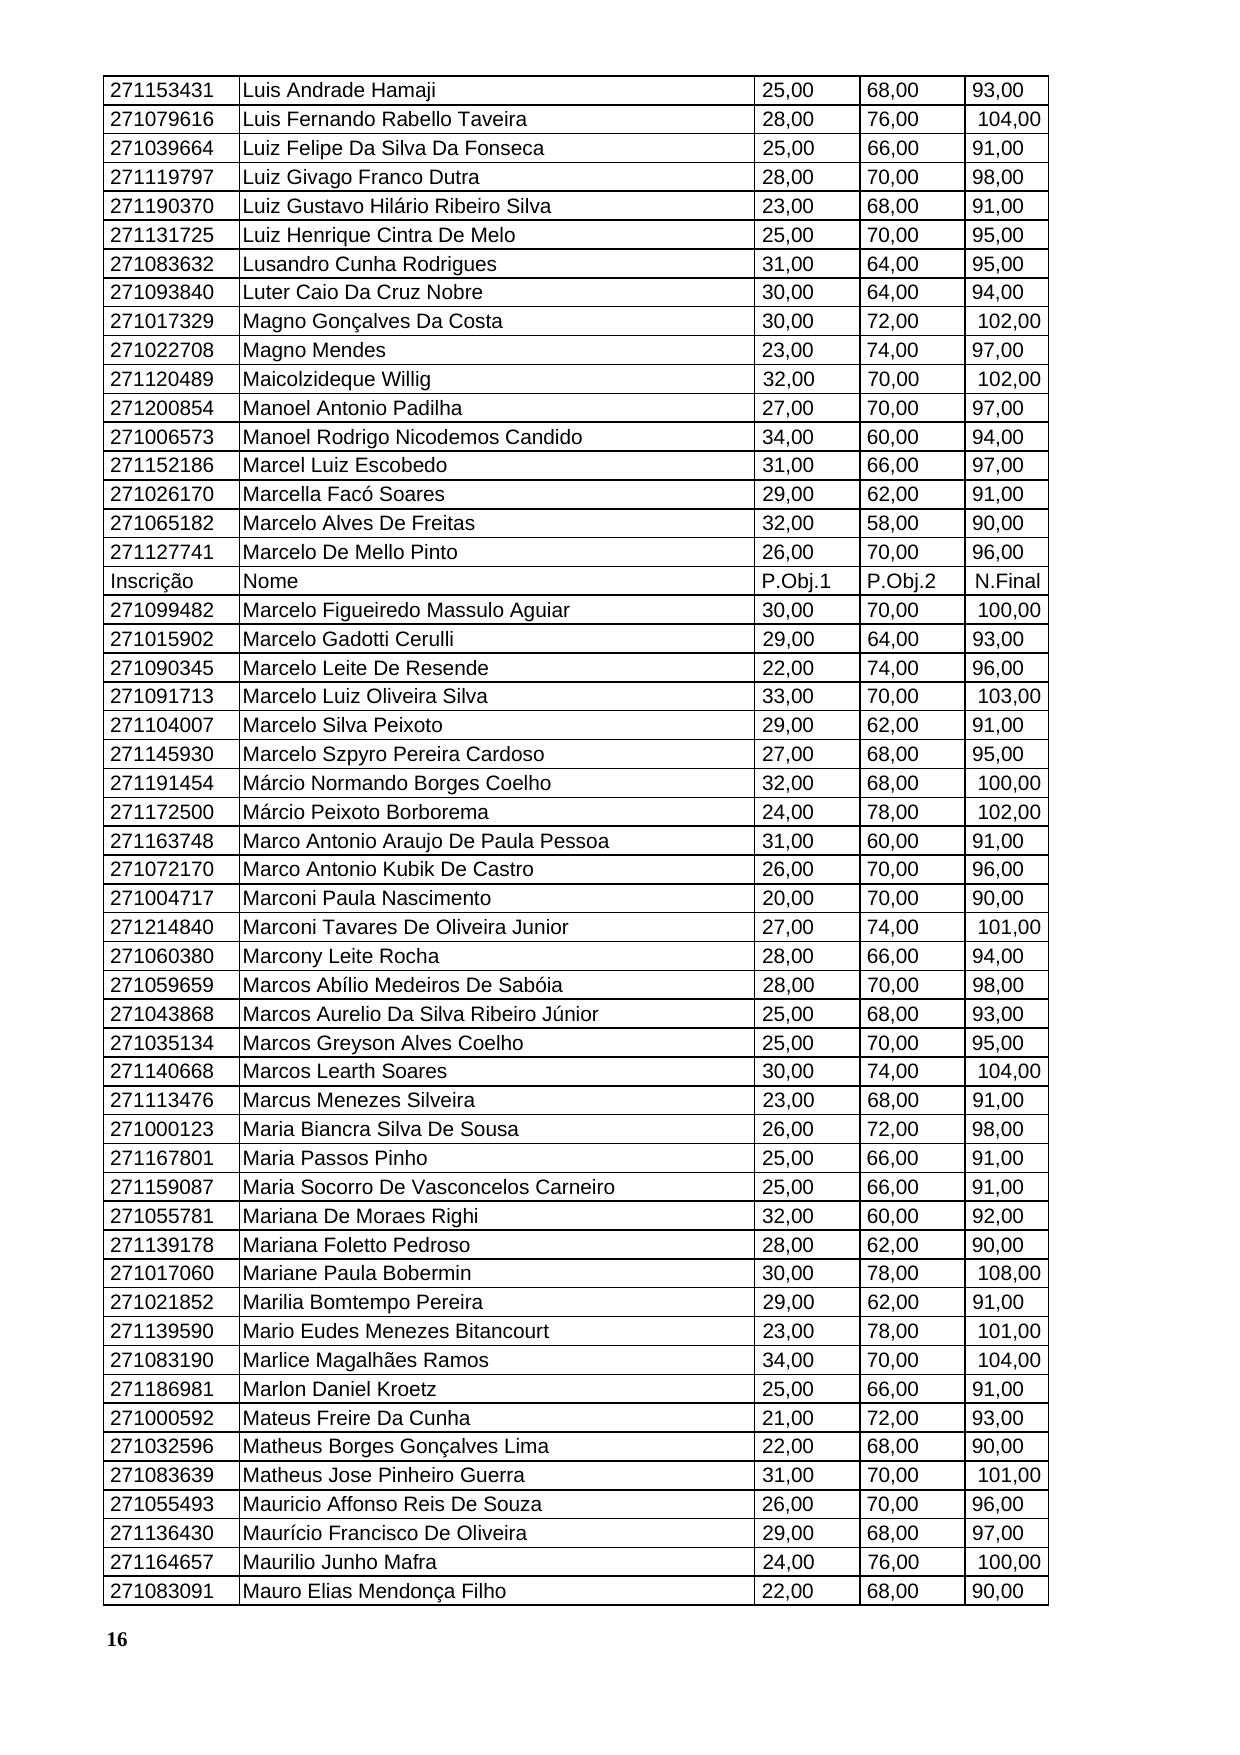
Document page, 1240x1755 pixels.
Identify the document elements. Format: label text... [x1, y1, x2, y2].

table_cell 93,00 [966, 1404, 1048, 1431]
table_cell 68,00 [861, 192, 964, 219]
table_cell 34,00 [755, 423, 859, 450]
table_cell 21,00 [755, 1404, 859, 1431]
table_cell 28,00 [755, 163, 859, 190]
table_cell Nome [240, 567, 754, 594]
table_cell 271104007 [104, 711, 239, 739]
table_cell P.Obj.2 [861, 567, 964, 594]
table_cell 25,00 [755, 221, 859, 248]
table_cell 70,00 [861, 1491, 964, 1518]
table_cell 98,00 [966, 1115, 1048, 1143]
table_cell Maria Biancra Silva De Sousa [240, 1115, 754, 1143]
table_cell 271140668 [104, 1058, 239, 1085]
table_cell Matheus Jose Pinheiro Guerra [240, 1462, 754, 1489]
table_cell 96,00 [966, 654, 1048, 681]
table_cell 98,00 [966, 163, 1048, 190]
table_cell 64,00 [861, 250, 964, 277]
table_cell 271015902 [104, 625, 239, 652]
table_cell 91,00 [966, 192, 1048, 219]
table_cell Marcos Abílio Medeiros De Sabóia [240, 971, 754, 998]
table_cell 22,00 [755, 1577, 859, 1604]
table_cell 101,00 [966, 1317, 1048, 1344]
table_cell 23,00 [755, 336, 859, 363]
table_cell 30,00 [755, 596, 859, 623]
table_cell 104,00 [966, 1346, 1048, 1373]
table_cell 90,00 [966, 1231, 1048, 1258]
table_cell 78,00 [861, 1317, 964, 1344]
table_cell 66,00 [861, 1144, 964, 1171]
table_cell 91,00 [966, 711, 1048, 739]
table_cell Marcos Aurelio Da Silva Ribeiro Júnior [240, 1000, 754, 1027]
table_cell 271163748 [104, 827, 239, 854]
table_cell 70,00 [861, 596, 964, 623]
table_cell 92,00 [966, 1202, 1048, 1229]
table_cell 66,00 [861, 1375, 964, 1402]
table_cell 68,00 [861, 1577, 964, 1604]
table_cell 24,00 [755, 1548, 859, 1575]
table_cell 108,00 [966, 1260, 1048, 1287]
table_cell Marconi Tavares De Oliveira Junior [240, 913, 754, 941]
table_cell 271039664 [104, 134, 239, 162]
table_cell 93,00 [966, 1000, 1048, 1027]
table_cell 271113476 [104, 1087, 239, 1114]
table_cell 26,00 [755, 1491, 859, 1518]
table_cell Maria Passos Pinho [240, 1144, 754, 1171]
table_cell 91,00 [966, 1288, 1048, 1316]
table_cell 22,00 [755, 1433, 859, 1460]
table_cell 64,00 [861, 279, 964, 306]
table_cell 72,00 [861, 307, 964, 335]
table_cell 100,00 [966, 1548, 1048, 1575]
table_cell 271099482 [104, 596, 239, 623]
table_cell 24,00 [755, 798, 859, 825]
table_cell Maurício Francisco De Oliveira [240, 1519, 754, 1547]
table_cell 271136430 [104, 1519, 239, 1547]
table_cell 72,00 [861, 1115, 964, 1143]
table_cell 25,00 [755, 1144, 859, 1171]
table_cell 102,00 [966, 307, 1048, 335]
table_cell 271032596 [104, 1433, 239, 1460]
table_cell Luiz Givago Franco Dutra [240, 163, 754, 190]
table_cell 62,00 [861, 1231, 964, 1258]
table_cell 102,00 [966, 365, 1048, 392]
table_cell Marcelo Leite De Resende [240, 654, 754, 681]
table_cell 95,00 [966, 221, 1048, 248]
table_cell Marcus Menezes Silveira [240, 1087, 754, 1114]
table_cell 93,00 [966, 77, 1048, 104]
table_cell 29,00 [755, 1519, 859, 1547]
table_cell Magno Mendes [240, 336, 754, 363]
table_cell 91,00 [966, 134, 1048, 162]
table_cell 23,00 [755, 1087, 859, 1114]
table_cell 68,00 [861, 1087, 964, 1114]
table_cell 271059659 [104, 971, 239, 998]
table_cell 96,00 [966, 538, 1048, 566]
table_cell Marcelo Alves De Freitas [240, 510, 754, 537]
table_cell Luiz Felipe Da Silva Da Fonseca [240, 134, 754, 162]
table_cell 66,00 [861, 134, 964, 162]
table_cell 31,00 [755, 452, 859, 479]
table_cell 29,00 [755, 1288, 859, 1316]
table_cell 271083639 [104, 1462, 239, 1489]
table_cell Luiz Gustavo Hilário Ribeiro Silva [240, 192, 754, 219]
table_cell 271004717 [104, 885, 239, 912]
table_cell 271006573 [104, 423, 239, 450]
table_cell Inscrição [104, 567, 239, 594]
table_cell 271214840 [104, 913, 239, 941]
table_cell 28,00 [755, 942, 859, 969]
table_cell 28,00 [755, 1231, 859, 1258]
table_cell 271091713 [104, 683, 239, 710]
table_cell 31,00 [755, 250, 859, 277]
table_cell 74,00 [861, 654, 964, 681]
table_cell 94,00 [966, 423, 1048, 450]
table_cell 271000592 [104, 1404, 239, 1431]
table_cell 271043868 [104, 1000, 239, 1027]
table_cell 91,00 [966, 827, 1048, 854]
table_cell 33,00 [755, 683, 859, 710]
table_cell 26,00 [755, 856, 859, 883]
table_cell Márcio Normando Borges Coelho [240, 769, 754, 796]
table_cell Marconi Paula Nascimento [240, 885, 754, 912]
table_cell 271022708 [104, 336, 239, 363]
table_cell 271060380 [104, 942, 239, 969]
table_cell 66,00 [861, 452, 964, 479]
table_cell Matheus Borges Gonçalves Lima [240, 1433, 754, 1460]
table_cell 96,00 [966, 856, 1048, 883]
table_cell Marco Antonio Araujo De Paula Pessoa [240, 827, 754, 854]
table_cell Lusandro Cunha Rodrigues [240, 250, 754, 277]
table_cell 30,00 [755, 307, 859, 335]
table_cell 90,00 [966, 885, 1048, 912]
table_cell 271167801 [104, 1144, 239, 1171]
table_cell Luis Andrade Hamaji [240, 77, 754, 104]
table_cell 58,00 [861, 510, 964, 537]
table_cell Marcel Luiz Escobedo [240, 452, 754, 479]
table_cell 25,00 [755, 1000, 859, 1027]
table_cell 70,00 [861, 221, 964, 248]
table_cell 23,00 [755, 192, 859, 219]
table_cell 91,00 [966, 1144, 1048, 1171]
table_cell 94,00 [966, 942, 1048, 969]
table_cell 271152186 [104, 452, 239, 479]
table_cell 32,00 [755, 365, 859, 392]
table_cell Luiz Henrique Cintra De Melo [240, 221, 754, 248]
table_cell 25,00 [755, 77, 859, 104]
table_cell 78,00 [861, 798, 964, 825]
table_cell 27,00 [755, 740, 859, 767]
table_cell 103,00 [966, 683, 1048, 710]
table_cell 90,00 [966, 1433, 1048, 1460]
table_cell 62,00 [861, 711, 964, 739]
table_cell 26,00 [755, 1115, 859, 1143]
table_cell 25,00 [755, 1375, 859, 1402]
table_cell 68,00 [861, 1433, 964, 1460]
table_cell 271186981 [104, 1375, 239, 1402]
table_cell 100,00 [966, 769, 1048, 796]
table_cell Marcony Leite Rocha [240, 942, 754, 969]
table_cell Mauricio Affonso Reis De Souza [240, 1491, 754, 1518]
table_cell Marcos Greyson Alves Coelho [240, 1029, 754, 1056]
table_cell 271083091 [104, 1577, 239, 1604]
table_cell N.Final [966, 567, 1048, 594]
table_cell 70,00 [861, 1462, 964, 1489]
table_cell 271190370 [104, 192, 239, 219]
table_cell 70,00 [861, 163, 964, 190]
table_cell 90,00 [966, 510, 1048, 537]
table_cell 70,00 [861, 538, 964, 566]
table_cell 98,00 [966, 971, 1048, 998]
table_cell Marcelo Silva Peixoto [240, 711, 754, 739]
table_cell 271072170 [104, 856, 239, 883]
table_cell 91,00 [966, 1087, 1048, 1114]
table_cell 34,00 [755, 1346, 859, 1373]
table_cell Manoel Antonio Padilha [240, 394, 754, 421]
table_cell Marco Antonio Kubik De Castro [240, 856, 754, 883]
table_cell 68,00 [861, 77, 964, 104]
table_cell 271083632 [104, 250, 239, 277]
table_cell 28,00 [755, 971, 859, 998]
table_cell 91,00 [966, 1173, 1048, 1200]
table_cell 68,00 [861, 740, 964, 767]
table_cell 271145930 [104, 740, 239, 767]
table_cell Marcelo Figueiredo Massulo Aguiar [240, 596, 754, 623]
table_cell 31,00 [755, 827, 859, 854]
table_cell 68,00 [861, 769, 964, 796]
table_cell 271083190 [104, 1346, 239, 1373]
table_cell Marlice Magalhães Ramos [240, 1346, 754, 1373]
table_cell 60,00 [861, 827, 964, 854]
table_cell 271021852 [104, 1288, 239, 1316]
table_cell 66,00 [861, 942, 964, 969]
table_cell 32,00 [755, 1202, 859, 1229]
table_cell Marcos Learth Soares [240, 1058, 754, 1085]
table_cell 64,00 [861, 625, 964, 652]
table_cell 74,00 [861, 336, 964, 363]
table_cell 271055493 [104, 1491, 239, 1518]
table_cell 74,00 [861, 1058, 964, 1085]
table_cell 271127741 [104, 538, 239, 566]
table_cell 62,00 [861, 481, 964, 508]
table_cell 271153431 [104, 77, 239, 104]
table_cell 31,00 [755, 1462, 859, 1489]
table_cell Mauro Elias Mendonça Filho [240, 1577, 754, 1604]
table_cell Mateus Freire Da Cunha [240, 1404, 754, 1431]
table_cell 91,00 [966, 1375, 1048, 1402]
table_cell Marcelo De Mello Pinto [240, 538, 754, 566]
table_cell Mariana Foletto Pedroso [240, 1231, 754, 1258]
table_cell 70,00 [861, 394, 964, 421]
table_cell 70,00 [861, 856, 964, 883]
table_cell 95,00 [966, 250, 1048, 277]
table_cell Mariane Paula Bobermin [240, 1260, 754, 1287]
table_cell 271120489 [104, 365, 239, 392]
table_cell 27,00 [755, 913, 859, 941]
table_cell 26,00 [755, 538, 859, 566]
table_cell Marcelo Luiz Oliveira Silva [240, 683, 754, 710]
table_cell 102,00 [966, 798, 1048, 825]
table_cell 32,00 [755, 769, 859, 796]
table_cell 25,00 [755, 1029, 859, 1056]
table_cell 70,00 [861, 365, 964, 392]
table_cell 271159087 [104, 1173, 239, 1200]
table_cell 60,00 [861, 423, 964, 450]
table_cell 25,00 [755, 134, 859, 162]
table_cell 271139178 [104, 1231, 239, 1258]
table_cell Mario Eudes Menezes Bitancourt [240, 1317, 754, 1344]
table_cell 25,00 [755, 1173, 859, 1200]
table_cell 32,00 [755, 510, 859, 537]
table_cell 100,00 [966, 596, 1048, 623]
table_cell 72,00 [861, 1404, 964, 1431]
table_cell 271055781 [104, 1202, 239, 1229]
table_cell 74,00 [861, 913, 964, 941]
table_cell Maria Socorro De Vasconcelos Carneiro [240, 1173, 754, 1200]
table_cell Maicolzideque Willig [240, 365, 754, 392]
table_cell 76,00 [861, 1548, 964, 1575]
table_cell 22,00 [755, 654, 859, 681]
table_cell 66,00 [861, 1173, 964, 1200]
table_cell 68,00 [861, 1519, 964, 1547]
table_cell 101,00 [966, 1462, 1048, 1489]
table_cell Marlon Daniel Kroetz [240, 1375, 754, 1402]
table_cell 97,00 [966, 336, 1048, 363]
table_cell 101,00 [966, 913, 1048, 941]
table_cell 29,00 [755, 711, 859, 739]
table_cell 271164657 [104, 1548, 239, 1575]
table_cell 29,00 [755, 481, 859, 508]
table_cell 94,00 [966, 279, 1048, 306]
table_cell 97,00 [966, 1519, 1048, 1547]
table_cell 95,00 [966, 740, 1048, 767]
table_cell 70,00 [861, 683, 964, 710]
table_cell 76,00 [861, 106, 964, 133]
table_cell 20,00 [755, 885, 859, 912]
table_cell Marilia Bomtempo Pereira [240, 1288, 754, 1316]
table_cell 271079616 [104, 106, 239, 133]
table_cell 68,00 [861, 1000, 964, 1027]
table_cell 271026170 [104, 481, 239, 508]
table_cell Magno Gonçalves Da Costa [240, 307, 754, 335]
table_cell 271139590 [104, 1317, 239, 1344]
table_cell 104,00 [966, 1058, 1048, 1085]
table_cell 70,00 [861, 1346, 964, 1373]
table_cell 70,00 [861, 971, 964, 998]
table_cell 90,00 [966, 1577, 1048, 1604]
table_cell 70,00 [861, 1029, 964, 1056]
table_cell 271000123 [104, 1115, 239, 1143]
table_cell 271191454 [104, 769, 239, 796]
table_cell 271119797 [104, 163, 239, 190]
table_cell 97,00 [966, 394, 1048, 421]
table_cell 271090345 [104, 654, 239, 681]
table_cell 271131725 [104, 221, 239, 248]
table_cell 95,00 [966, 1029, 1048, 1056]
table_cell Marcella Facó Soares [240, 481, 754, 508]
table_cell 271035134 [104, 1029, 239, 1056]
table_cell Márcio Peixoto Borborema [240, 798, 754, 825]
table_cell 271093840 [104, 279, 239, 306]
table_cell Luter Caio Da Cruz Nobre [240, 279, 754, 306]
table_cell 23,00 [755, 1317, 859, 1344]
table_cell 30,00 [755, 279, 859, 306]
table_cell P.Obj.1 [755, 567, 859, 594]
table_cell 271172500 [104, 798, 239, 825]
table_cell 29,00 [755, 625, 859, 652]
table_cell 30,00 [755, 1058, 859, 1085]
table_cell 27,00 [755, 394, 859, 421]
table_cell 60,00 [861, 1202, 964, 1229]
table_cell 271017329 [104, 307, 239, 335]
table_cell 62,00 [861, 1288, 964, 1316]
table_cell Marcelo Szpyro Pereira Cardoso [240, 740, 754, 767]
table_cell 97,00 [966, 452, 1048, 479]
table_cell Marcelo Gadotti Cerulli [240, 625, 754, 652]
table_cell 271200854 [104, 394, 239, 421]
table_cell 93,00 [966, 625, 1048, 652]
table_cell 91,00 [966, 481, 1048, 508]
table_cell 78,00 [861, 1260, 964, 1287]
table_cell 96,00 [966, 1491, 1048, 1518]
table_cell 271065182 [104, 510, 239, 537]
table_cell Luis Fernando Rabello Taveira [240, 106, 754, 133]
table_cell 104,00 [966, 106, 1048, 133]
table_cell 271017060 [104, 1260, 239, 1287]
table_cell Maurilio Junho Mafra [240, 1548, 754, 1575]
table_cell 30,00 [755, 1260, 859, 1287]
table_cell Manoel Rodrigo Nicodemos Candido [240, 423, 754, 450]
table_cell 70,00 [861, 885, 964, 912]
table_cell Mariana De Moraes Righi [240, 1202, 754, 1229]
table_cell 28,00 [755, 106, 859, 133]
